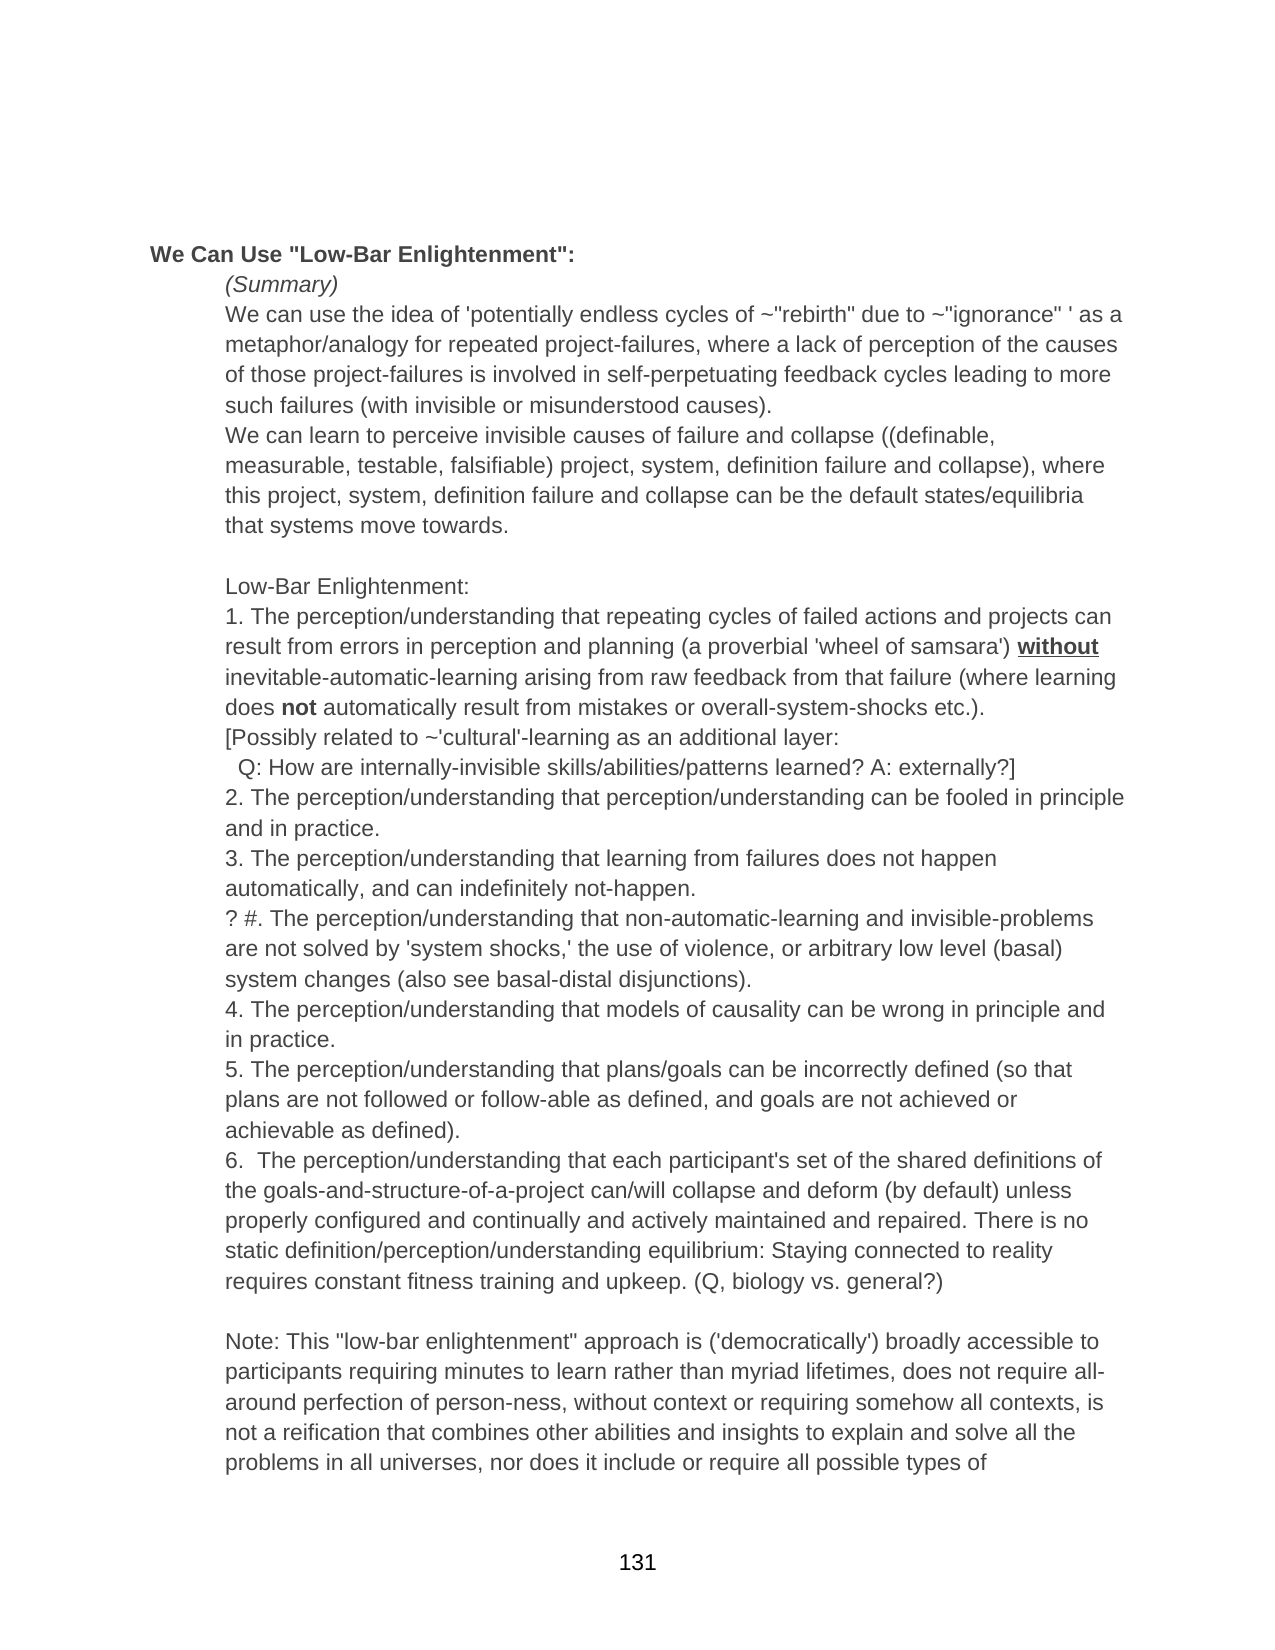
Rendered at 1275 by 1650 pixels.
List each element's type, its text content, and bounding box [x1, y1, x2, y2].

text ? #. The perception/understanding that non-automatic-learning and invisible-problems are not solved by 'system shocks,' the use of violence, or arbitrary low level (basal) system changes (also see basal-distal disjunctions). [225, 905, 1125, 992]
text 2. The perception/understanding that perception/understanding can be fooled in principle and in practice. [225, 784, 1125, 841]
text 5. The perception/understanding that plans/goals can be incorrectly defined (so that plans are not followed or follow-able as defined, and goals are not achieved or achievable as defined). [225, 1056, 1125, 1143]
text [Possibly related to ~'cultural'-learning as an additional layer: [225, 724, 1125, 750]
text We Can Use "Low-Bar Enlightenment": [150, 241, 1125, 267]
text 1. The perception/understanding that repeating cycles of failed actions and projects can result from errors in perception and planning (a proverbial 'wheel of samsara') without inevitable-automatic-learning arising from raw feedback from that failure (where learning does not automatically result from mistakes or overall-system-shocks etc.). [225, 603, 1125, 720]
text Low-Bar Enlightenment: [150, 573, 1125, 599]
text (Summary) [150, 271, 1125, 297]
text We can learn to perceive invisible causes of failure and collapse ((definable, measurable, testable, falsifiable) project, system, definition failure and collapse), where this project, system, definition failure and collapse can be the default states/equilibria that systems move towards. [225, 422, 1125, 539]
text Q: How are internally-invisible skills/abilities/patterns learned? A: externally?] [225, 754, 1125, 781]
text 4. The perception/understanding that models of causality can be wrong in principle and in practice. [225, 996, 1125, 1052]
text 6. The perception/understanding that each participant's set of the shared definitions of the goals-and-structure-of-a-project can/will collapse and deform (by default) unless properly configured and continually and actively maintained and repaired. There is no static definition/perception/understanding equilibrium: Staying connected to reality requires constant fitness training and upkeep. (Q, biology vs. general?) [225, 1147, 1125, 1294]
text Note: This "low-bar enlightenment" approach is ('democratically') broadly accessible to participants requiring minutes to learn rather than myriad lifetimes, does not require all-around perfection of person-ness, without context or requiring somehow all contexts, is not a reification that combines other abilities and insights to explain and solve all the problems in all universes, nor does it include or require all possible types of [225, 1328, 1125, 1475]
text We can use the idea of 'potentially endless cycles of ~"rebirth" due to ~"ignorance" ' as a metaphor/analogy for repeated project-failures, where a lack of perception of the causes of those project-failures is involved in self-perpetuating feedback cycles leading to more such failures (with invisible or misunderstood causes). [225, 301, 1125, 418]
text 3. The perception/understanding that learning from failures does not happen automatically, and can indefinitely not-happen. [225, 845, 1125, 901]
